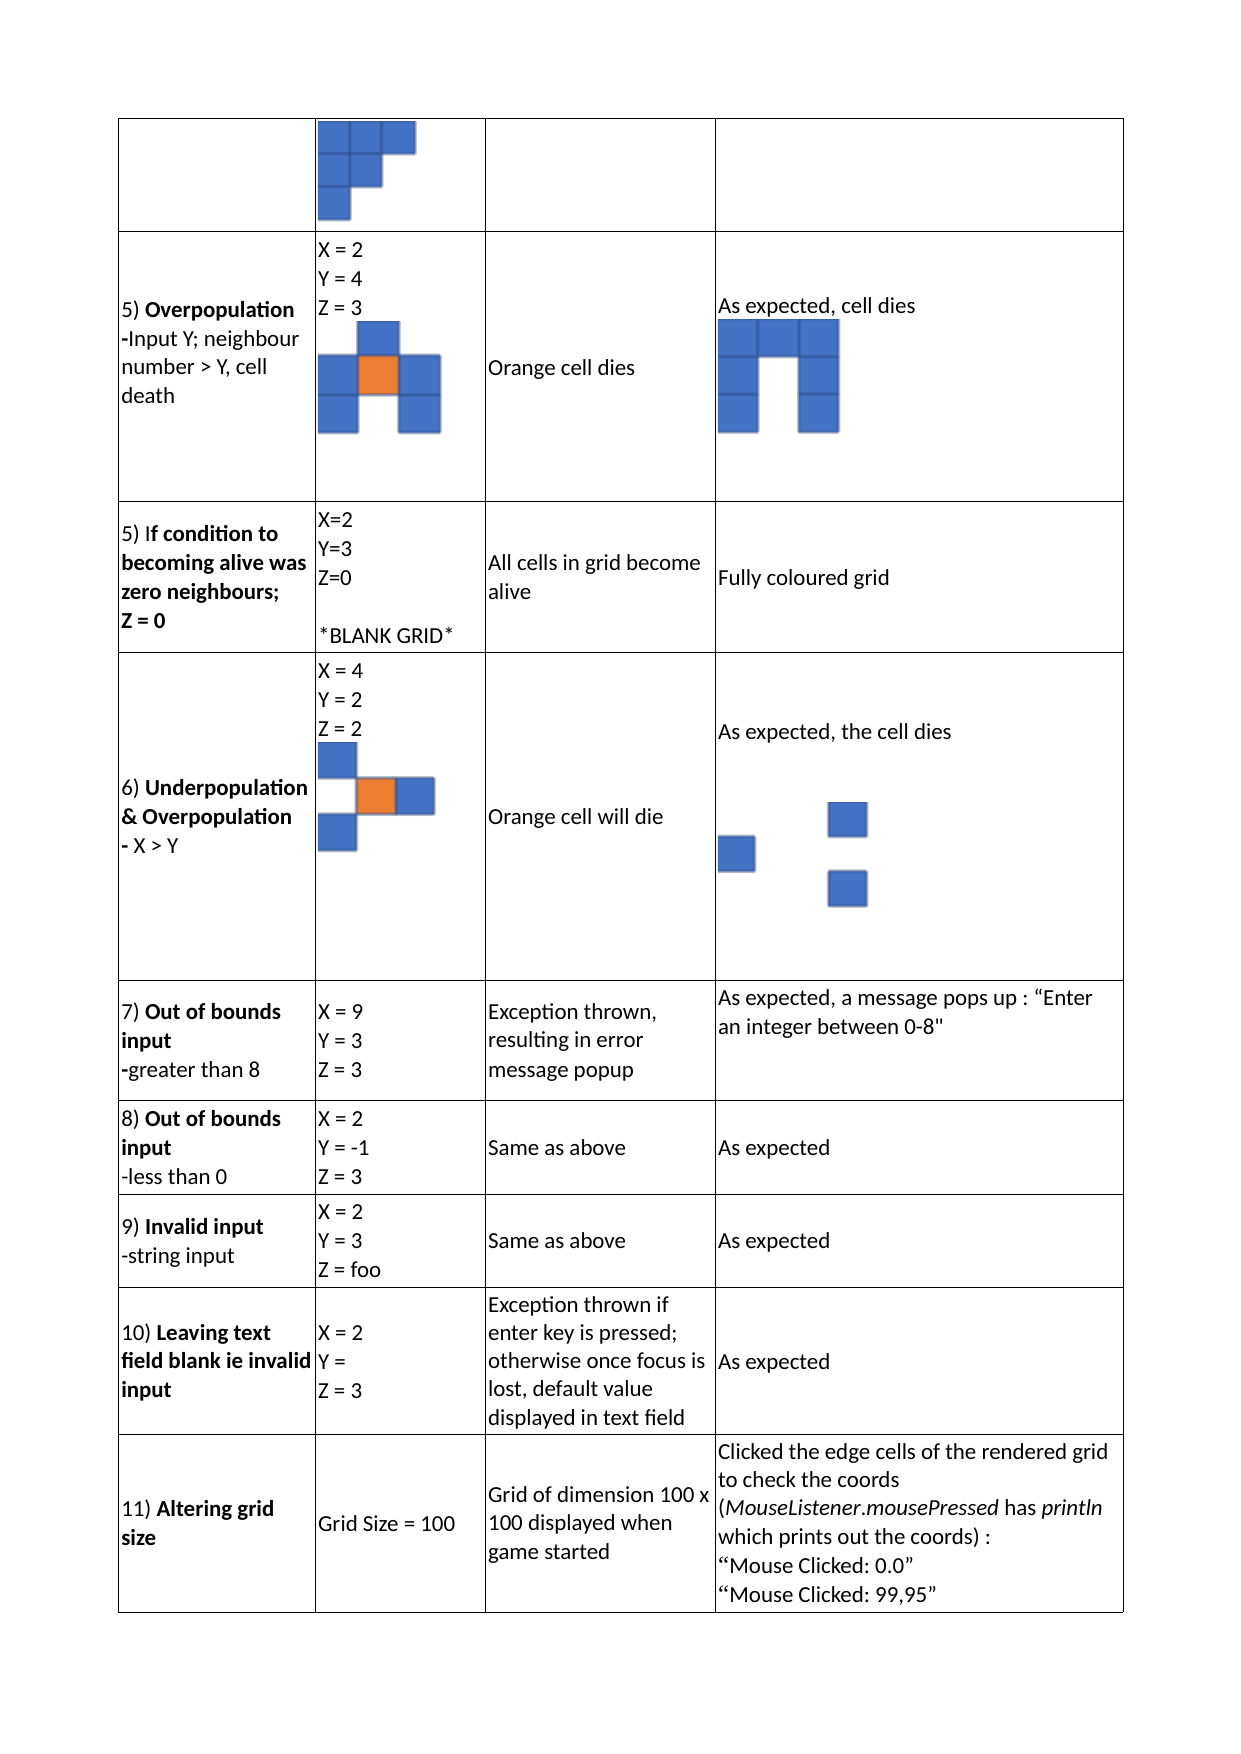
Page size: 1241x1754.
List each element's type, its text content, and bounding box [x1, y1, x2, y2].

table_cell As expected, the cell dies [716, 653, 1123, 980]
table_cell 5) Overpopulation -Input Y; neighbour number > Y, cell death [119, 232, 315, 501]
picture [717, 319, 845, 437]
table_cell [119, 119, 315, 231]
table_cell Fully coloured grid [716, 502, 1123, 652]
table_cell X = 2 Y = 3 Z = foo [316, 1195, 485, 1287]
table_cell As expected [716, 1195, 1123, 1287]
table_cell 10) Leaving text field blank ie invalid input [119, 1288, 315, 1434]
table_cell 6) Underpopulation & Overpopulation - X > Y [119, 653, 315, 980]
table_cell Exception thrown, resulting in error message popup [486, 981, 715, 1100]
table_cell X=2 Y=3 Z=0 *BLANK GRID* [316, 502, 485, 652]
table_cell Orange cell will die [486, 653, 715, 980]
table_cell X = 9 Y = 3 Z = 3 [316, 981, 485, 1100]
table_cell X = 2 Y = Z = 3 [316, 1288, 485, 1434]
table_cell X = 4 Y = 2 Z = 2 [316, 653, 485, 980]
table_cell As expected, cell dies [716, 232, 1123, 501]
table_cell [716, 119, 1123, 231]
table_cell Grid of dimension 100 x 100 displayed when game started [486, 1435, 715, 1612]
table_cell As expected [716, 1101, 1123, 1193]
table_cell 5) If condition to becoming alive was zero neighbours; Z = 0 [119, 502, 315, 652]
table_cell As expected [716, 1288, 1123, 1434]
table_cell [316, 119, 485, 231]
table_cell 9) Invalid input -string input [119, 1195, 315, 1287]
table_cell Orange cell dies [486, 232, 715, 501]
table_cell X = 2 Y = 4 Z = 3 [316, 232, 485, 501]
picture [717, 802, 870, 911]
table_cell Grid Size = 100 [316, 1435, 485, 1612]
picture [317, 121, 420, 223]
table_cell 8) Out of bounds input -less than 0 [119, 1101, 315, 1193]
table_cell Exception thrown if enter key is pressed; otherwise once focus is lost, default value displayed in text field [486, 1288, 715, 1434]
table_cell 7) Out of bounds input -greater than 8 [119, 981, 315, 1100]
table_cell X = 2 Y = -1 Z = 3 [316, 1101, 485, 1193]
picture [317, 742, 439, 857]
table_cell All cells in grid become alive [486, 502, 715, 652]
table_cell As expected, a message pops up : “Enter an integer between 0-8" [716, 981, 1123, 1100]
table_cell [486, 119, 715, 231]
table_cell Clicked the edge cells of the rendered grid to check the coords (MouseListener.mousePressed has println which prints out the coords) : “Mouse Clicked: 0.0” “Mouse Clicked: 99,95” [716, 1435, 1123, 1612]
table_cell 11) Altering grid size [119, 1435, 315, 1612]
table_cell Same as above [486, 1101, 715, 1193]
table_cell Same as above [486, 1195, 715, 1287]
picture [317, 321, 445, 436]
